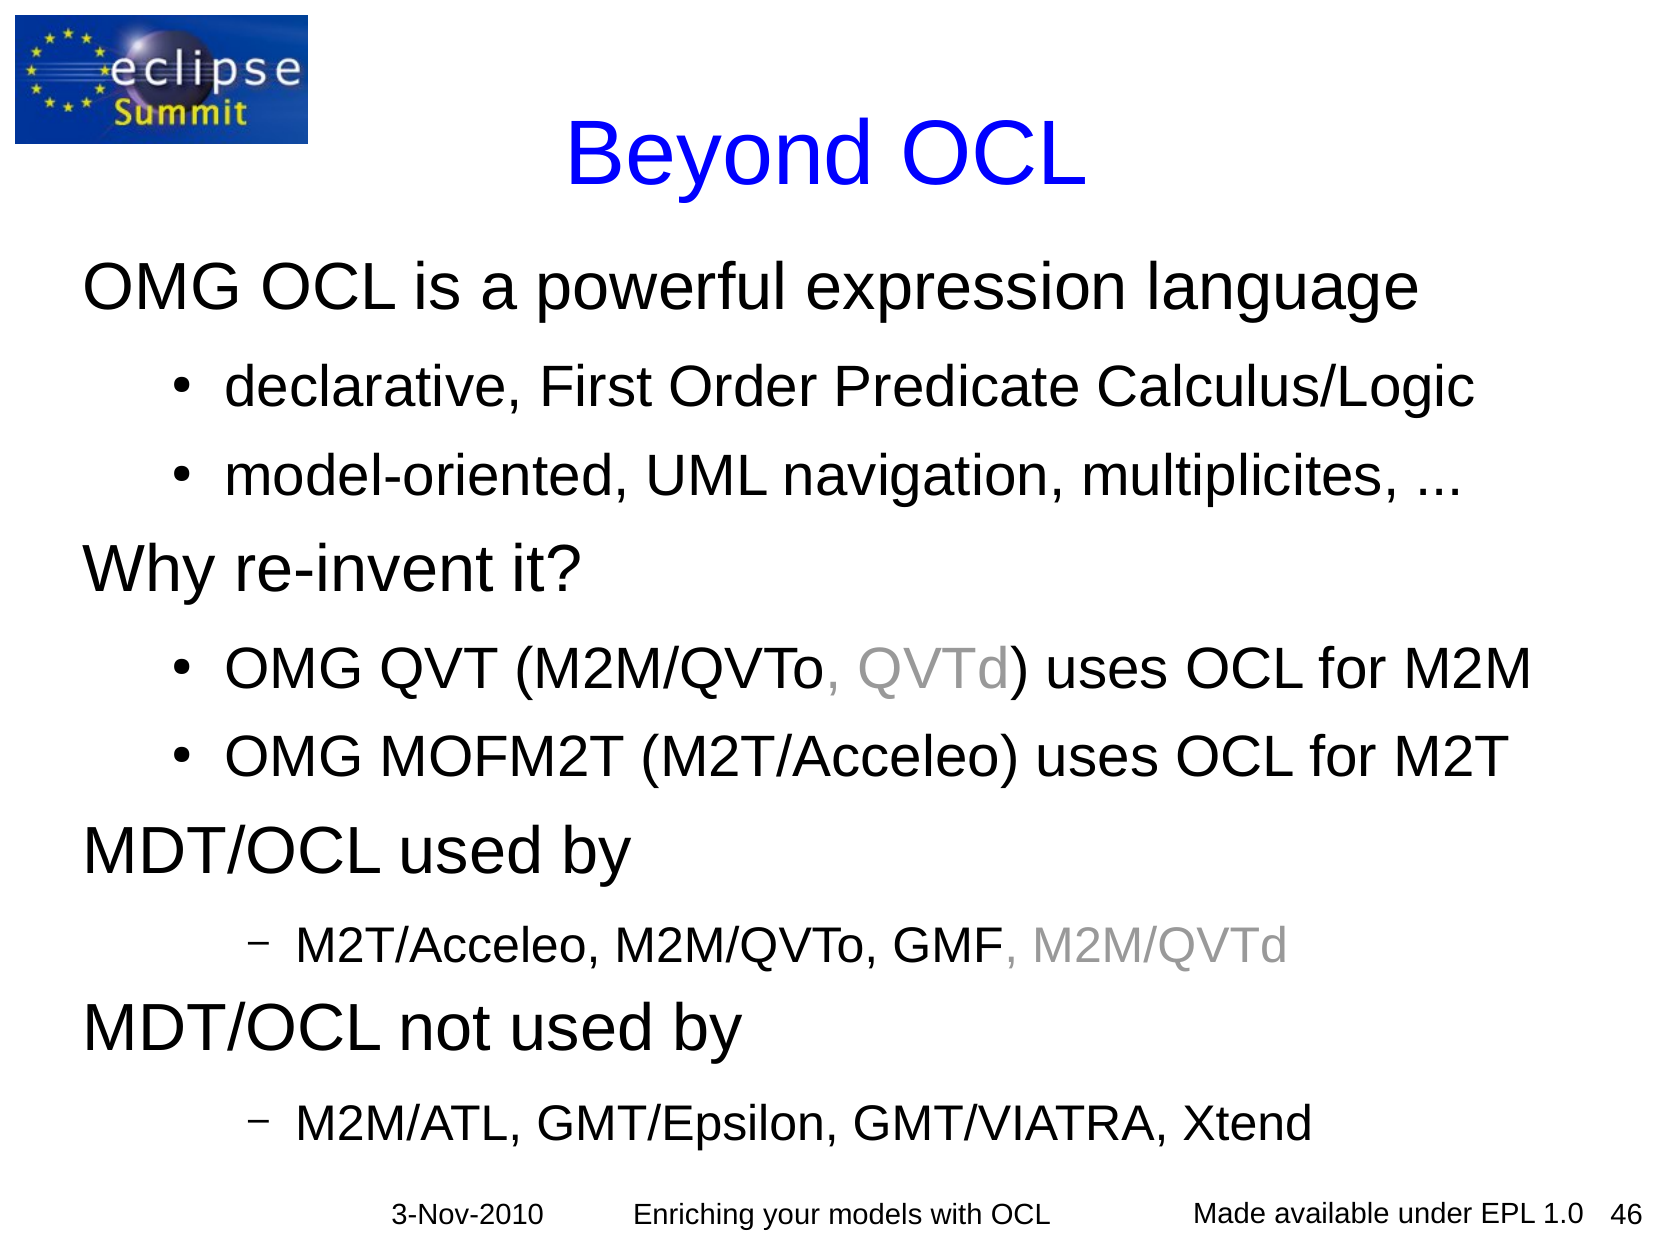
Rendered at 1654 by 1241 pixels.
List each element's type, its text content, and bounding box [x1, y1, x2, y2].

title Beyond OCL [82, 56, 1571, 249]
picture [15, 15, 308, 144]
list OMG OCL is a powerful expression language declarative, First Order Predicate Calculus/Logic model-oriented, UML navigation, multiplicites, ... Why re-invent it? OMG QVT (M2M/QVTo, QVTd) uses OCL for M2M OMG MOFM2T (M2T/Acceleo) uses OCL for M2T MDT/OCL used by M2T/Acceleo, M2M/QVTo, GMF, M2M/QVTd MDT/OCL not used by M2M/ATL, GMT/Epsilon, GMT/VIATRA, Xtend [82, 249, 1571, 1191]
